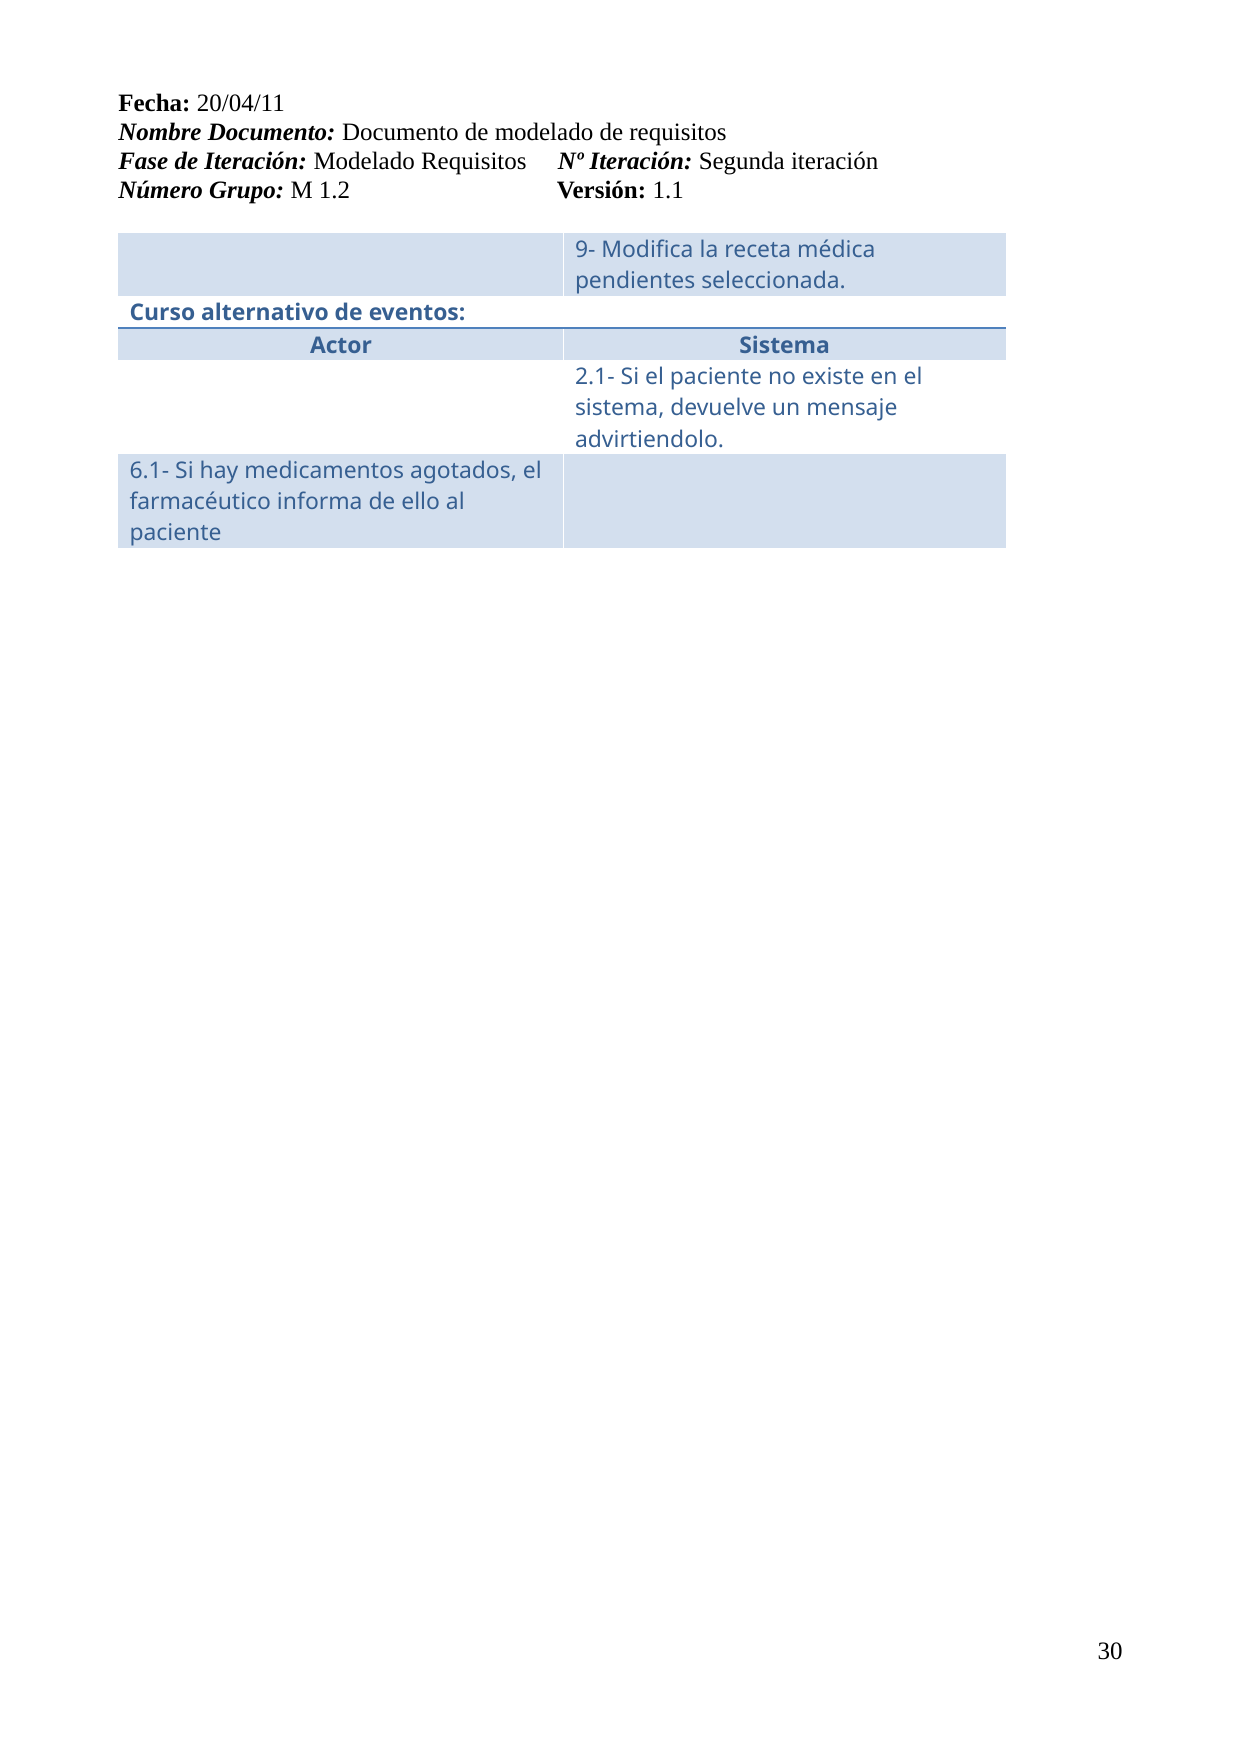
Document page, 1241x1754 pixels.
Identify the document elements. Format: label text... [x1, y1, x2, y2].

table_cell [118, 233, 563, 296]
table_cell 9- Modifica la receta médica pendientes seleccionada. [564, 233, 1006, 296]
table_cell [564, 454, 1006, 548]
table_cell Curso alternativo de eventos: [118, 296, 1006, 327]
table_cell Sistema [564, 329, 1006, 360]
table_cell 6.1- Si hay medicamentos agotados, el farmacéutico informa de ello al paciente [118, 454, 563, 548]
table_cell [118, 360, 563, 454]
table_cell Actor [118, 329, 563, 360]
table_cell 2.1- Si el paciente no existe en el sistema, devuelve un mensaje advirtiendolo. [564, 360, 1006, 454]
